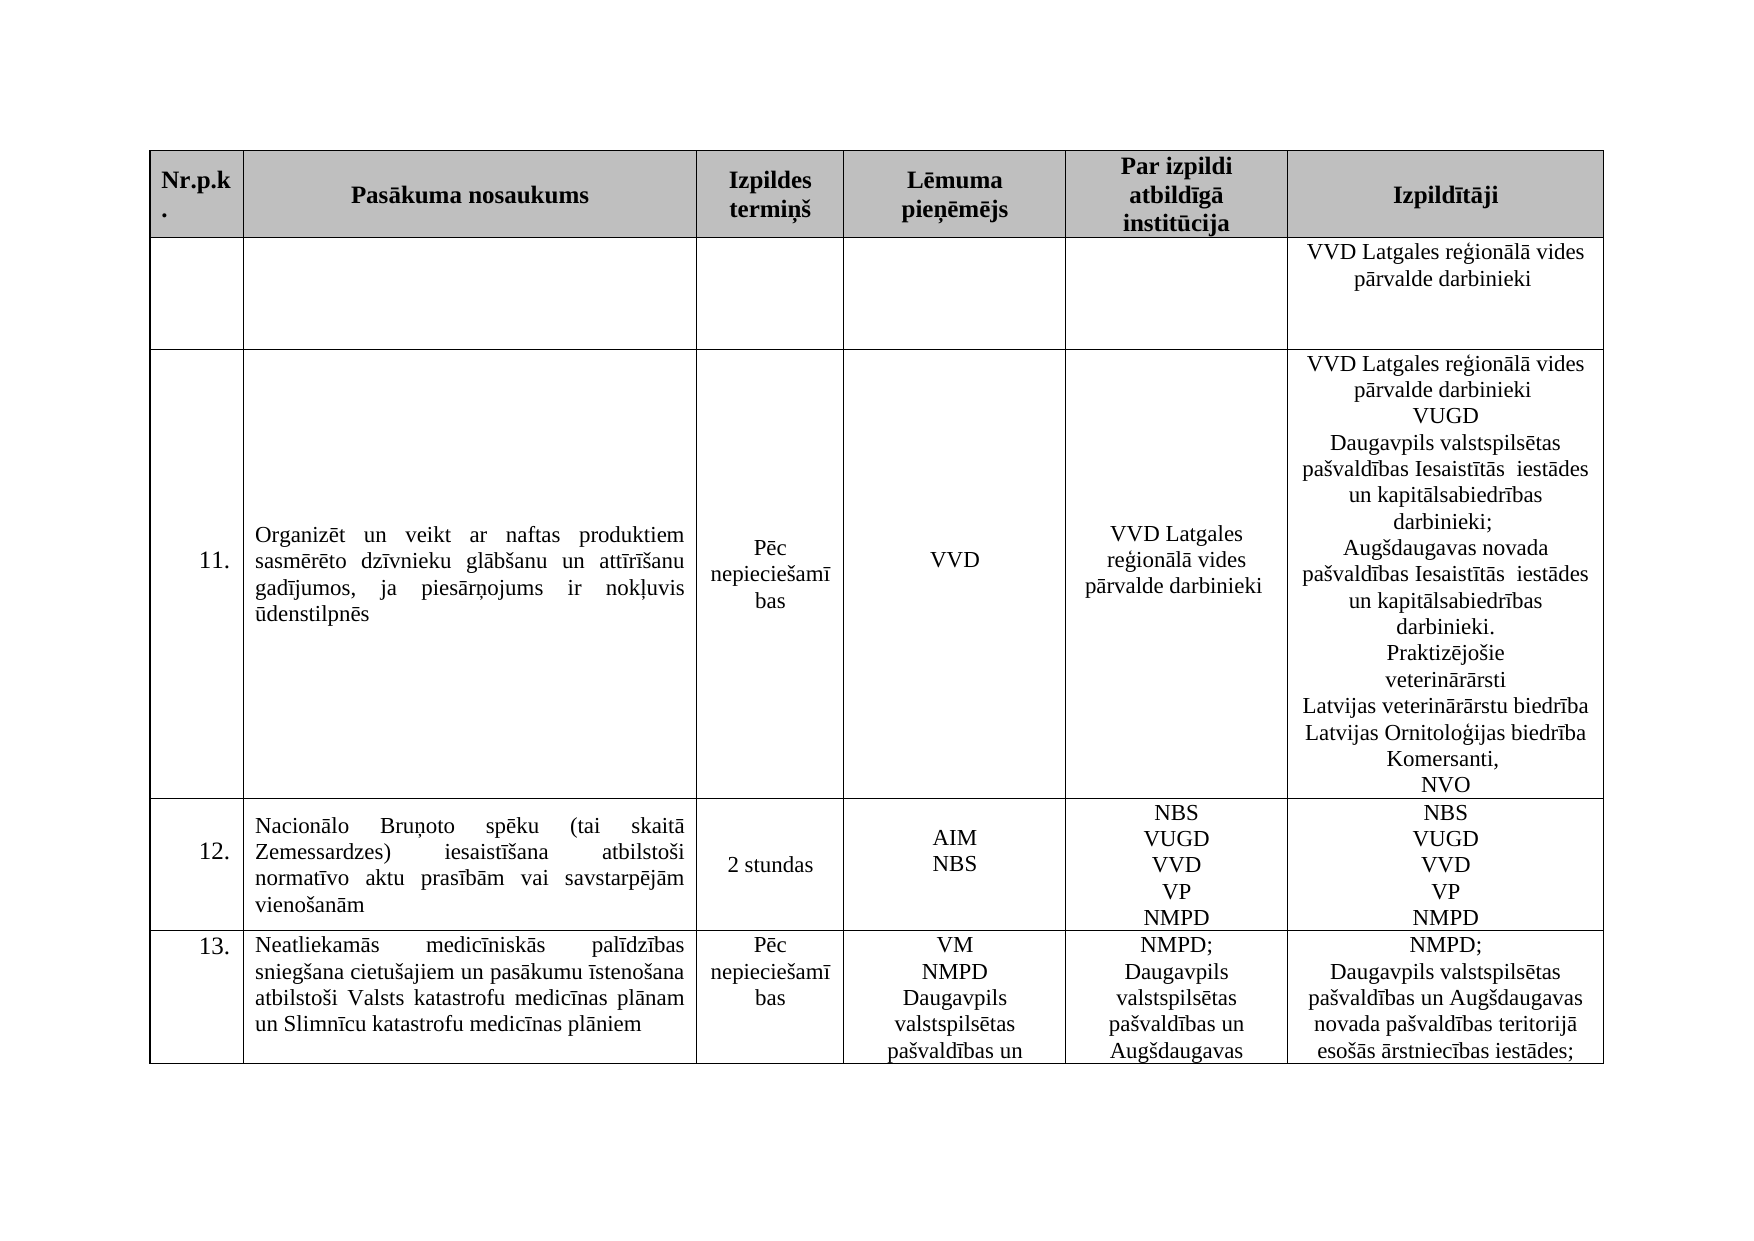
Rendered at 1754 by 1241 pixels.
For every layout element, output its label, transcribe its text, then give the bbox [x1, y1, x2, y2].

table_cell VVD Latgales reģionālā vides pārvalde darbinieki [1066, 350, 1287, 798]
table_cell VVD Latgales reģionālā vides pārvalde darbinieki [1288, 238, 1603, 348]
table_cell Pēc nepieciešamības [697, 931, 843, 1063]
table_header Izpildes termiņš [697, 151, 843, 237]
table_cell [151, 238, 243, 348]
table_header Izpildītāji [1288, 151, 1603, 237]
table_cell VVD [844, 350, 1065, 798]
table_cell NMPD; Daugavpils valstspilsētas pašvaldības un Augšdaugavas [1066, 931, 1287, 1063]
table_cell Organizēt un veikt ar naftas produktiem sasmērēto dzīvnieku glābšanu un attīrīšanu gadījumos, ja piesārņojums ir nokļuvis ūdenstilpnēs [244, 350, 696, 798]
table_cell Nacionālo Bruņoto spēku (tai skaitā Zemessardzes) iesaistīšana atbilstoši normatīvo aktu prasībām vai savstarpējām vienošanām [244, 799, 696, 930]
table_cell AIM NBS [844, 799, 1065, 930]
table_header Nr.p.k. [151, 151, 243, 237]
table_cell VM NMPD Daugavpils valstspilsētas pašvaldības un [844, 931, 1065, 1063]
table_header Par izpildi atbildīgā institūcija [1066, 151, 1287, 237]
table_cell [1066, 238, 1287, 348]
table_header Pasākuma nosaukums [244, 151, 696, 237]
table_cell NBS VUGD VVD VP NMPD [1288, 799, 1603, 930]
table_cell Pēc nepieciešamības [697, 350, 843, 798]
table_cell NMPD; Daugavpils valstspilsētas pašvaldības un Augšdaugavas novada pašvaldības teritorijā esošās ārstniecības iestādes; [1288, 931, 1603, 1063]
table_cell [151, 931, 243, 1063]
table_cell [151, 350, 243, 798]
table_cell 2 stundas [697, 799, 843, 930]
table_cell [151, 799, 243, 930]
table_cell Neatliekamās medicīniskās palīdzības sniegšana cietušajiem un pasākumu īstenošana atbilstoši Valsts katastrofu medicīnas plānam un Slimnīcu katastrofu medicīnas plāniem [244, 931, 696, 1063]
table_cell [697, 238, 843, 348]
table_cell VVD Latgales reģionālā vides pārvalde darbinieki VUGD Daugavpils valstspilsētas pašvaldības Iesaistītās iestādes un kapitālsabiedrības darbinieki; Augšdaugavas novada pašvaldības Iesaistītās iestādes un kapitālsabiedrības darbinieki. Praktizējošie veterinārārsti Latvijas veterinārārstu biedrība Latvijas Ornitoloģijas biedrība Komersanti, NVO [1288, 350, 1603, 798]
table_cell [844, 238, 1065, 348]
table_cell NBS VUGD VVD VP NMPD [1066, 799, 1287, 930]
table_cell [244, 238, 696, 348]
table_header Lēmuma pieņēmējs [844, 151, 1065, 237]
